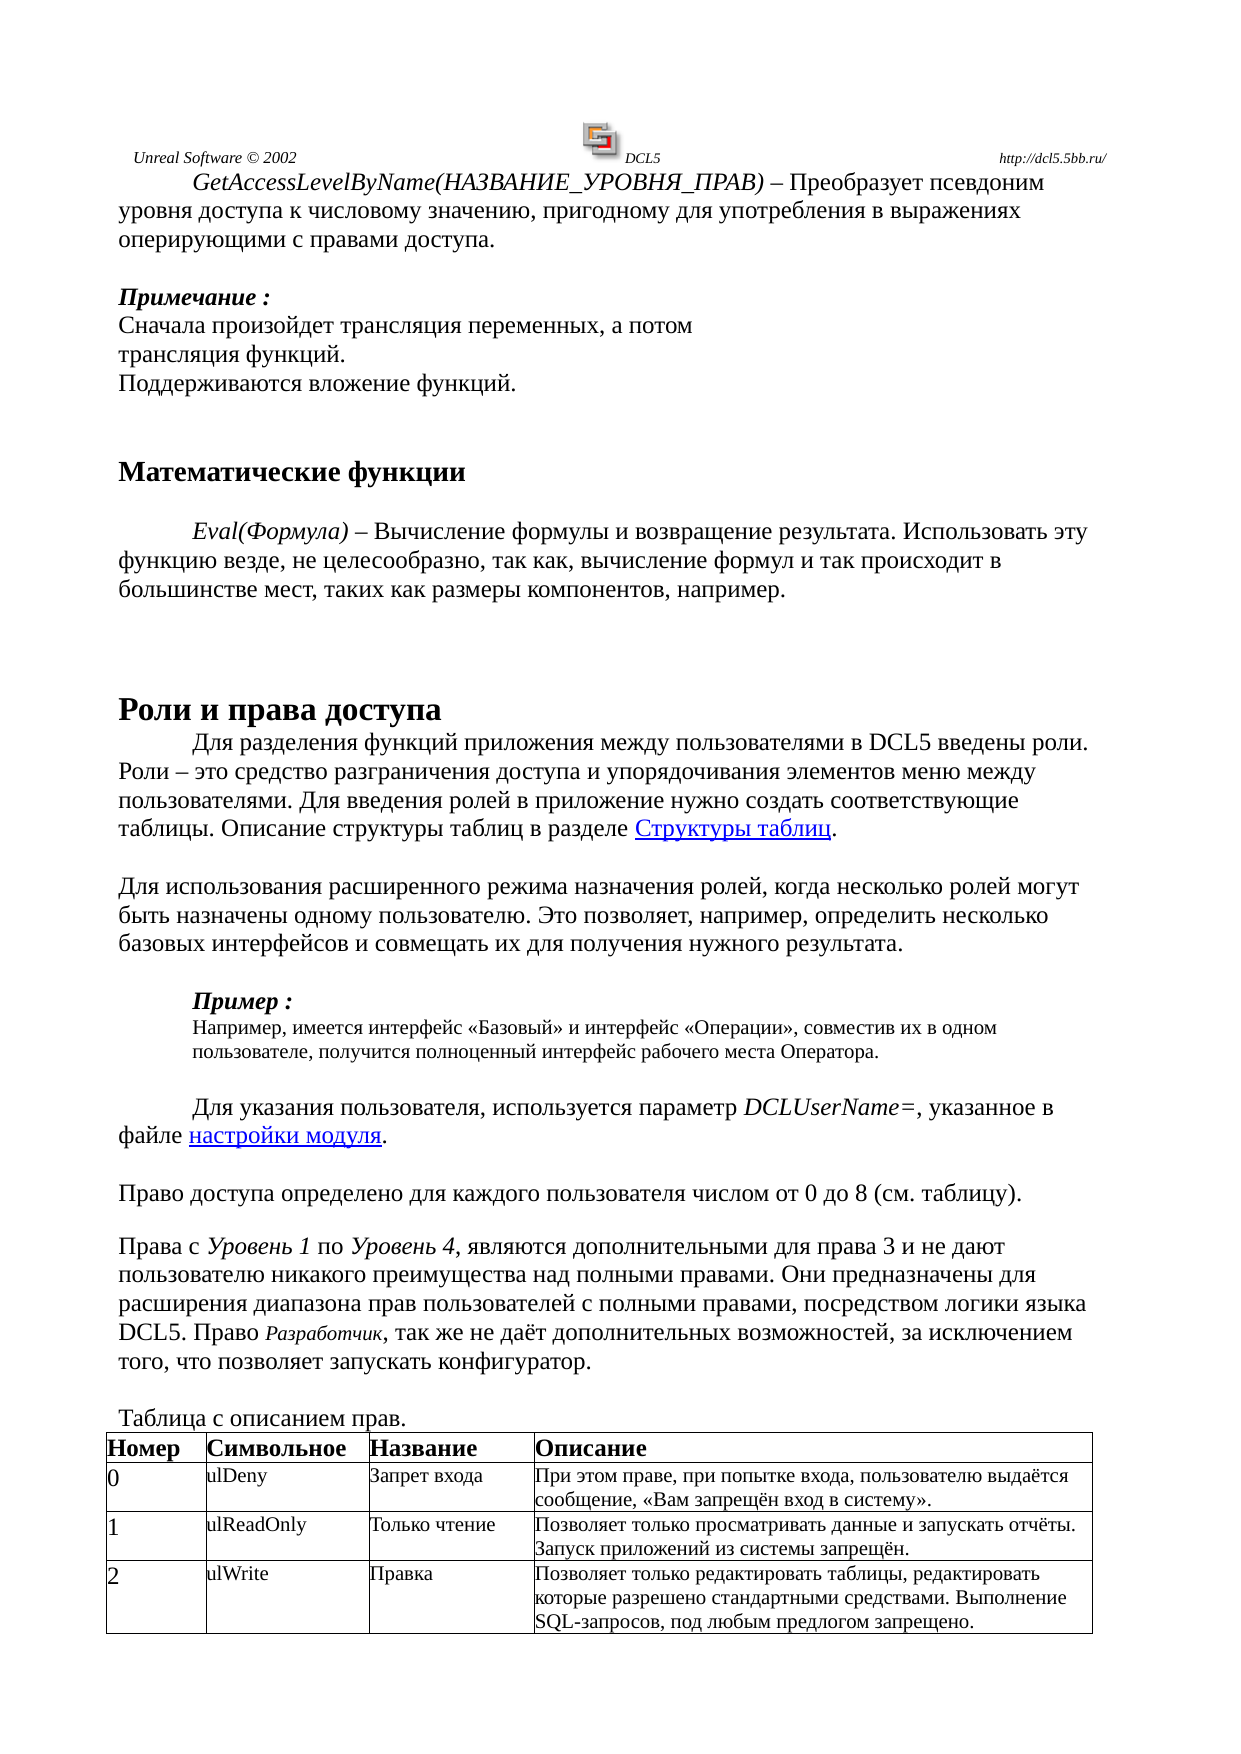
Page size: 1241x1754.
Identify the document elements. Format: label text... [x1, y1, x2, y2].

table_header Символьное [207, 1433, 369, 1462]
text Для указания пользователя, используется параметр DCLUserName=, указанное в файле настройки модуля. [118, 1092, 1122, 1149]
table_cell Запрет входа [370, 1463, 534, 1511]
table_cell 1 [107, 1512, 206, 1560]
table_cell 2 [107, 1561, 206, 1633]
text Для разделения функций приложения между пользователями в DCL5 введены роли. Роли – это средство разграничения доступа и упорядочивания элементов меню между пользователями. Для введения ролей в приложение нужно создать соответствующие таблицы. Описание структуры таблиц в разделе Структуры таблиц. [118, 727, 1122, 842]
table_cell Позволяет только редактировать таблицы, редактировать которые разрешено стандартными средствами. Выполнение SQL-запросов, под любым предлогом запрещено. [535, 1561, 1092, 1633]
text Например, имеется интерфейс «Базовый» и интерфейс «Операции», совместив их в одном пользователе, получится полноценный интерфейс рабочего места Оператора. [118, 1015, 1122, 1063]
table_header Описание [535, 1433, 1092, 1462]
table_cell Правка [370, 1561, 534, 1633]
text Поддерживаются вложение функций. [118, 368, 1122, 397]
table_header Название [370, 1433, 534, 1462]
text Таблица с описанием прав. [118, 1403, 1122, 1432]
text GetAccessLevelByName(НАЗВАНИЕ_УРОВНЯ_ПРАВ) – Преобразует псевдоним уровня доступа к числовому значению, пригодному для употребления в выражениях оперирующими с правами доступа. [118, 167, 1122, 253]
text Eval(Формула) – Вычисление формулы и возвращение результата. Использовать эту функцию везде, не целесообразно, так как, вычисление формул и так происходит в большинстве мест, таких как размеры компонентов, например. [118, 516, 1122, 603]
text Право доступа определено для каждого пользователя числом от 0 до 8 (см. таблицу). [118, 1178, 1122, 1207]
table_cell При этом праве, при попытке входа, пользователю выдаётся сообщение, «Вам запрещён вход в систему». [535, 1463, 1092, 1511]
text Математические функции [118, 454, 1122, 488]
table_cell ulWrite [207, 1561, 369, 1633]
table_cell Только чтение [370, 1512, 534, 1560]
text трансляция функций. [118, 339, 1122, 368]
text Пример : [118, 986, 1122, 1015]
table_cell ulDeny [207, 1463, 369, 1511]
text Для использования расширенного режима назначения ролей, когда несколько ролей могут быть назначены одному пользователю. Это позволяет, например, определить несколько базовых интерфейсов и совмещать их для получения нужного результата. [118, 871, 1122, 957]
text Примечание : [118, 282, 1122, 310]
picture [579, 118, 625, 164]
table_cell 0 [107, 1463, 206, 1511]
table_cell ulReadOnly [207, 1512, 369, 1560]
text Роли и права доступа [118, 689, 1122, 727]
table_cell Позволяет только просматривать данные и запускать отчёты. Запуск приложений из системы запрещён. [535, 1512, 1092, 1560]
table_header Номер [107, 1433, 206, 1462]
text Права с Уровень 1 по Уровень 4, являются дополнительными для права 3 и не дают пользователю никакого преимущества над полными правами. Они предназначены для расширения диапазона прав пользователей с полными правами, посредством логики языка DCL5. Право Разработчик, так же не даёт дополнительных возможностей, за исключением того, что позволяет запускать конфигуратор. [118, 1231, 1122, 1374]
text Сначала произойдет трансляция переменных, а потом [118, 310, 1122, 339]
